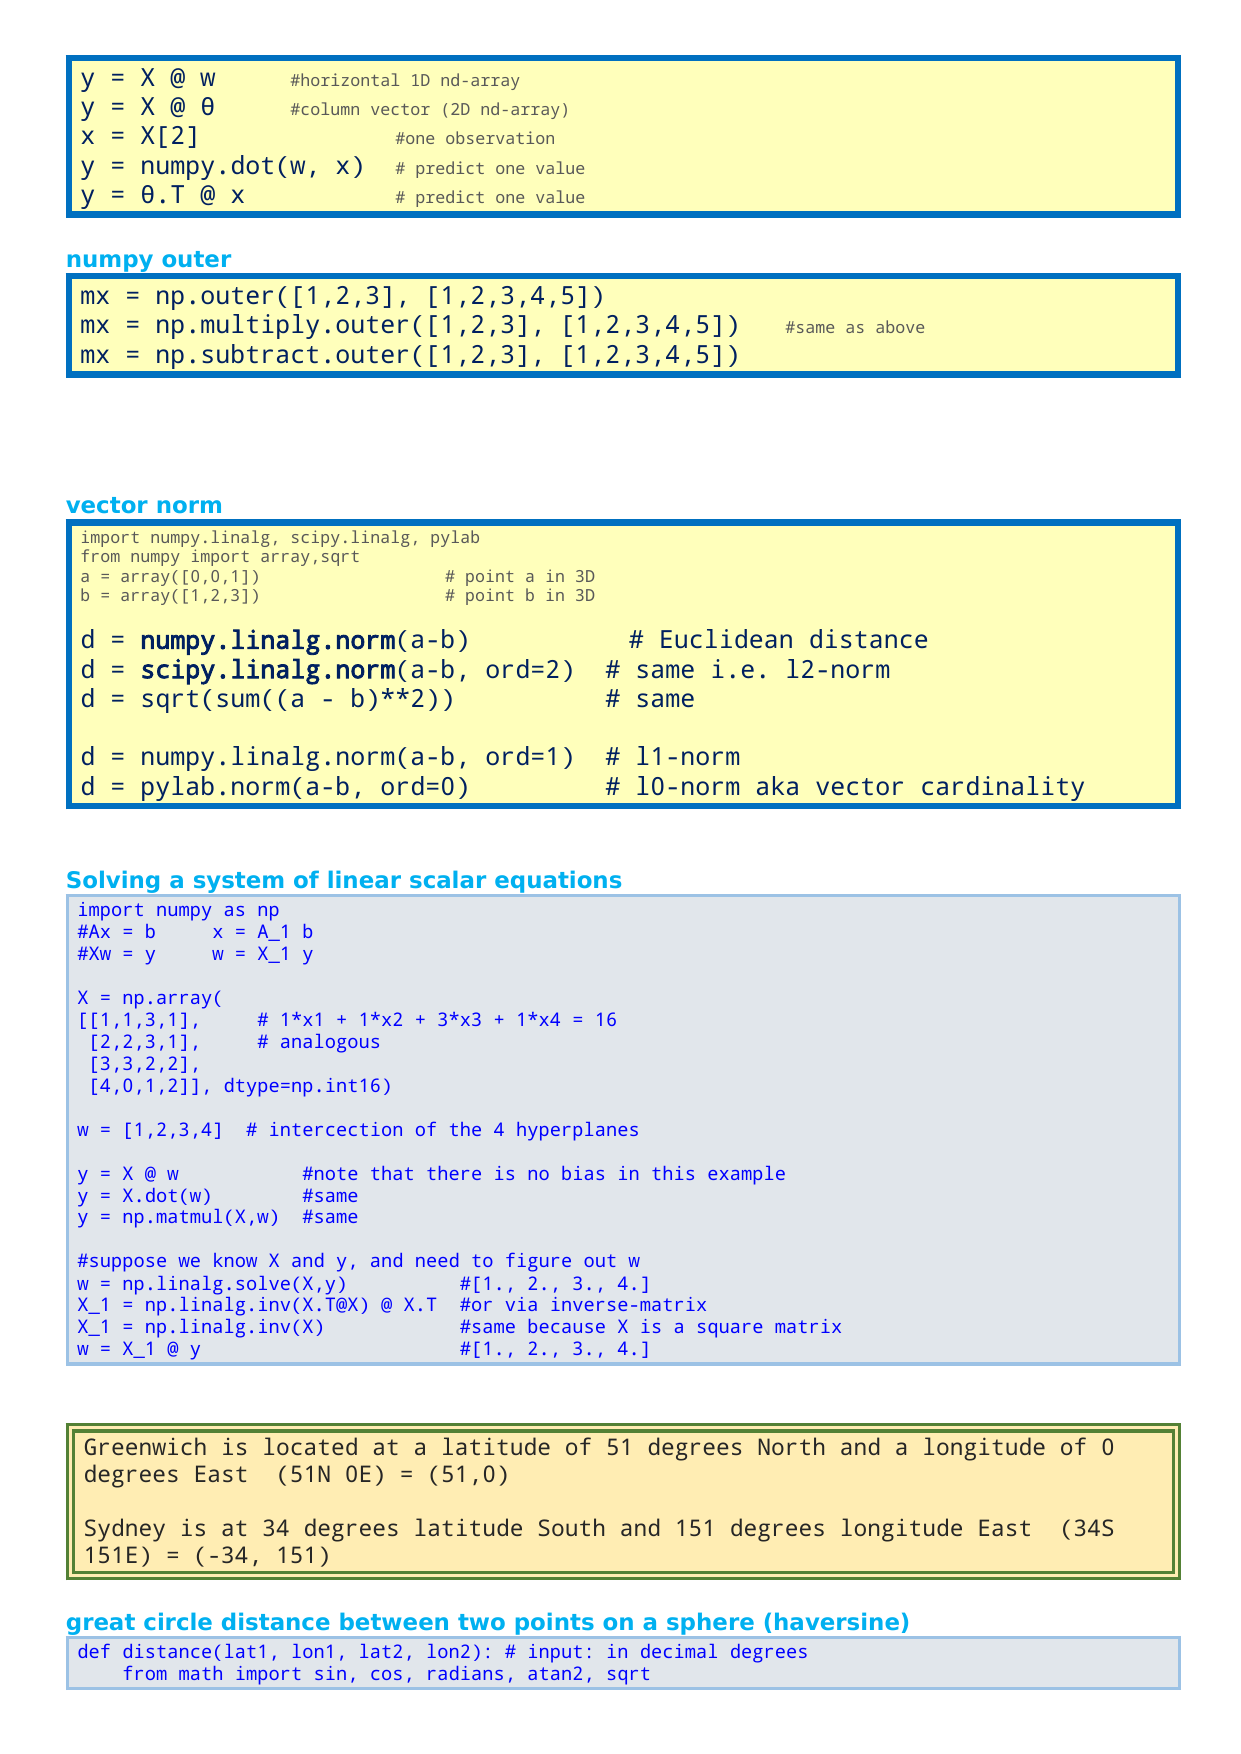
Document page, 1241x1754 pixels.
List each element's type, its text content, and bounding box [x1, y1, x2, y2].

text a = array([0,0,1]) # point a in 3D [72, 558, 1175, 578]
text d = scipy.linalg.norm(a-b, ord=2) # same i.e. l2-norm [72, 646, 1175, 676]
text y = X @ w #horizontal 1D nd-array [72, 61, 1175, 84]
text w = [1,2,3,4] # intercection of the 4 hyperplanes [69, 1113, 1178, 1135]
text y = θ.T @ x # predict one value [72, 172, 1175, 211]
text w = X_1 @ y #[1., 2., 3., 4.] [69, 1333, 1178, 1362]
text y = X @ w #note that there is no bias in this example [69, 1157, 1178, 1179]
text [[1,1,3,1], # 1*x1 + 1*x2 + 3*x3 + 1*x4 = 16 [69, 1003, 1178, 1026]
text #suppose we know X and y, and need to figure out w [69, 1245, 1178, 1267]
text d = numpy.linalg.norm(a-b, ord=1) # l1-norm [72, 734, 1175, 763]
text mx = np.multiply.outer([1,2,3], [1,2,3,4,5]) #same as above [72, 302, 1175, 332]
text X = np.array( [69, 982, 1178, 1003]
title vector norm [66, 493, 1181, 519]
text w = np.linalg.solve(X,y) #[1., 2., 3., 4.] [69, 1267, 1178, 1289]
text d = sqrt(sum((a - b)**2)) # same [72, 676, 1175, 705]
text import numpy.linalg, scipy.linalg, pylab [72, 526, 1175, 539]
text y = np.matmul(X,w) #same [69, 1201, 1178, 1223]
text Greenwich is located at a latitude of 51 degrees North and a longitude of 0 degrees East (51N 0E) = (51,0) [69, 1426, 1178, 1477]
text b = array([1,2,3]) # point b in 3D [72, 578, 1175, 598]
title great circle distance between two points on a sphere (haversine) [66, 1609, 1181, 1636]
text d = numpy.linalg.norm(a-b) # Euclidean distance [72, 617, 1175, 646]
text from numpy import array,sqrt [72, 539, 1175, 558]
text mx = np.subtract.outer([1,2,3], [1,2,3,4,5]) [72, 332, 1175, 371]
text y = X.dot(w) #same [69, 1179, 1178, 1201]
text from math import sin, cos, radians, atan2, sqrt [69, 1658, 1178, 1687]
text #Xw = y w = X_1 y [69, 938, 1178, 959]
text def distance(lat1, lon1, lat2, lon2): # input: in decimal degrees [69, 1639, 1178, 1658]
text mx = np.outer([1,2,3], [1,2,3,4,5]) [72, 279, 1175, 302]
text [2,2,3,1], # analogous [69, 1026, 1178, 1047]
title numpy outer [66, 246, 1181, 273]
title Solving a system of linear scalar equations [66, 867, 1181, 894]
text Sydney is at 34 degrees latitude South and 151 degrees longitude East (34S 151E) = (-34, 151) [69, 1504, 1178, 1577]
text [4,0,1,2]], dtype=np.int16) [69, 1069, 1178, 1091]
text x = X[2] #one observation [72, 113, 1175, 142]
text [3,3,2,2], [69, 1047, 1178, 1069]
text d = pylab.norm(a-b, ord=0) # l0-norm aka vector cardinality [72, 763, 1175, 803]
text y = X @ θ #column vector (2D nd-array) [72, 84, 1175, 113]
text X_1 = np.linalg.inv(X) #same because X is a square matrix [69, 1311, 1178, 1333]
text #Ax = b x = A_1 b [69, 916, 1178, 938]
text X_1 = np.linalg.inv(X.T@X) @ X.T #or via inverse-matrix [69, 1289, 1178, 1311]
text import numpy as np [69, 897, 1178, 916]
text y = numpy.dot(w, x) # predict one value [72, 142, 1175, 172]
